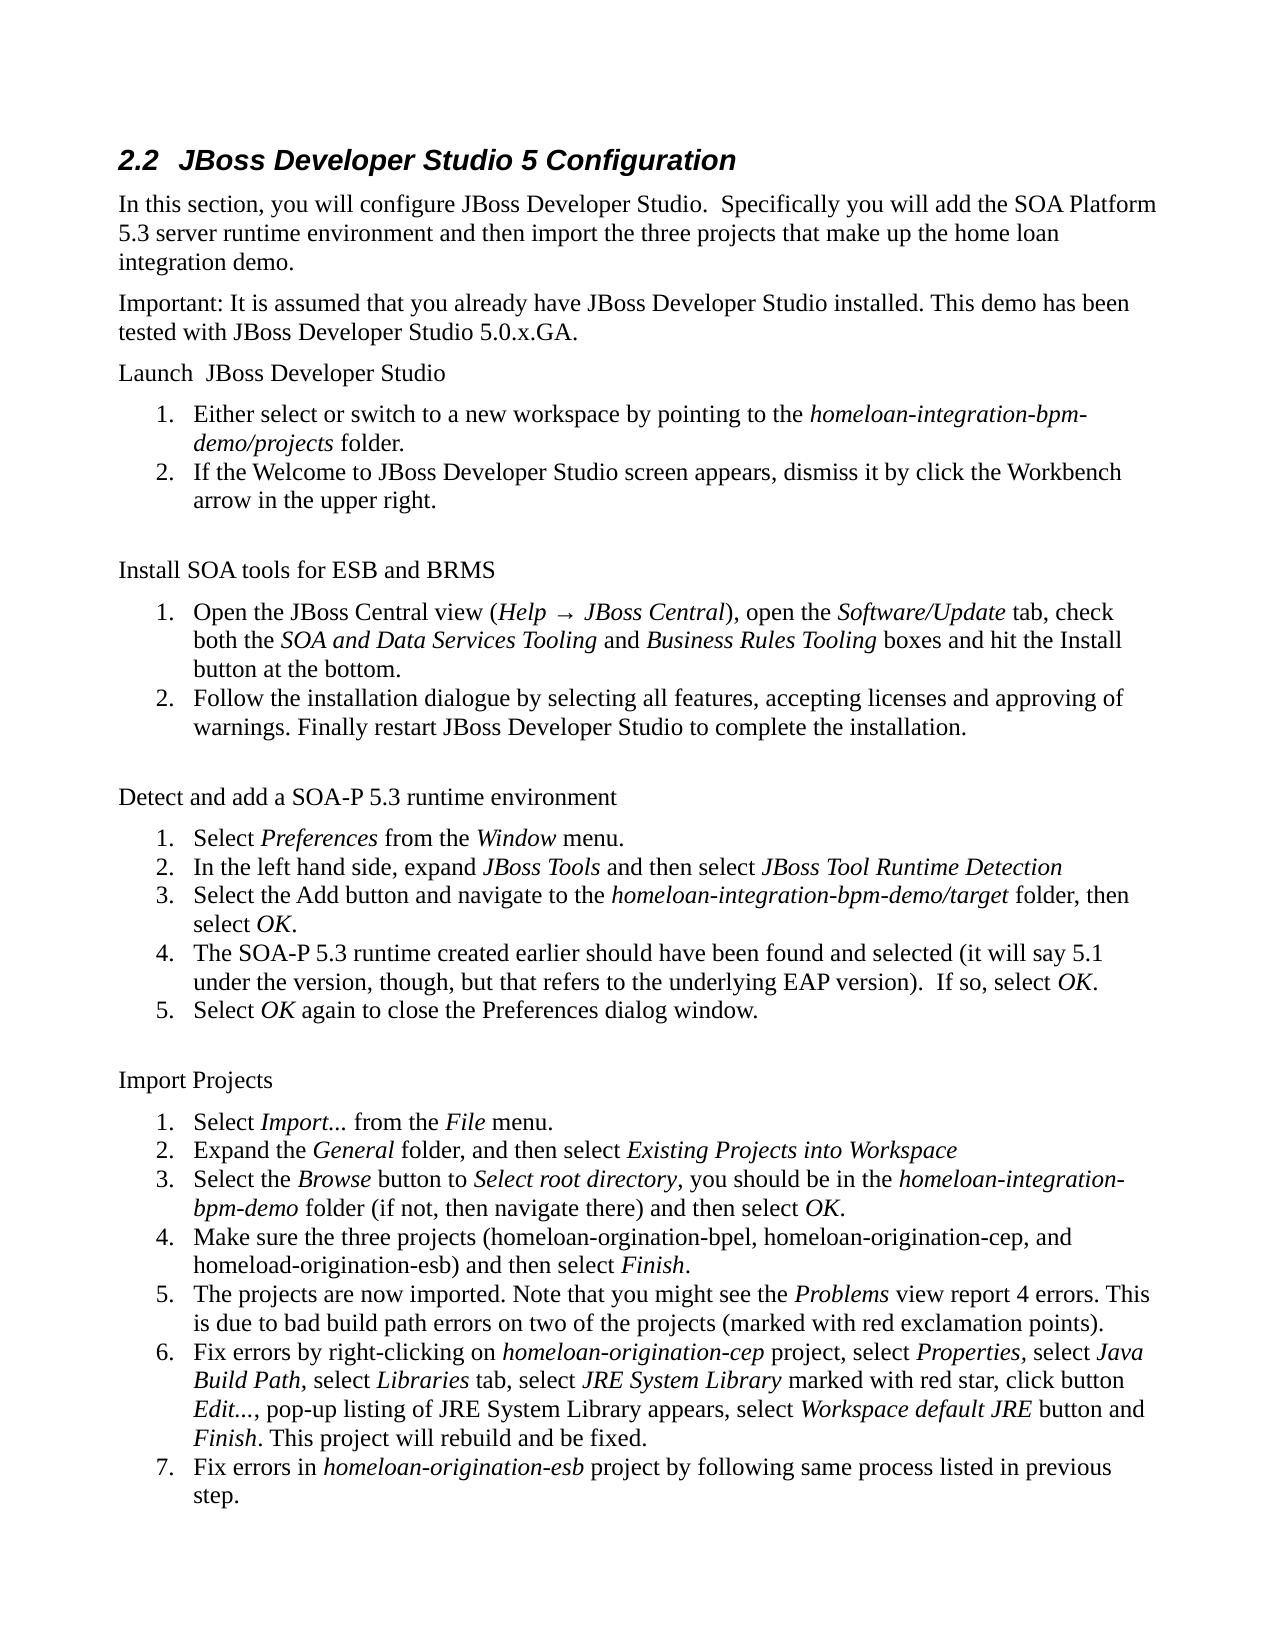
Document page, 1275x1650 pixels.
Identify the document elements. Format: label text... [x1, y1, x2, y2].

list In the left hand side, expand JBoss Tools and then select JBoss Tool Runtime Detection [156, 852, 1157, 880]
list Expand the General folder, and then select Existing Projects into Workspace [156, 1135, 1157, 1164]
list The projects are now imported. Note that you might see the Problems view report 4 errors. This is due to bad build path errors on two of the projects (marked with red exclamation points). [156, 1279, 1157, 1337]
list The SOA-P 5.3 runtime created earlier should have been found and selected (it will say 5.1 under the version, though, but that refers to the underlying EAP version). If so, select OK. [156, 938, 1157, 995]
text In this section, you will configure JBoss Developer Studio. Specifically you will add the SOA Platform 5.3 server runtime environment and then import the three projects that make up the home loan integration demo. [118, 189, 1157, 275]
list Select Preferences from the Window menu. [156, 823, 1157, 852]
list Follow the installation dialogue by selecting all features, accepting licenses and approving of warnings. Finally restart JBoss Developer Studio to complete the installation. [156, 683, 1157, 740]
text Import Projects [118, 1065, 1157, 1094]
text Launch JBoss Developer Studio [118, 358, 1157, 387]
text Important: It is assumed that you already have JBoss Developer Studio installed. This demo has been tested with JBoss Developer Studio 5.0.x.GA. [118, 288, 1157, 345]
text Install SOA tools for ESB and BRMS [118, 555, 1157, 584]
list Either select or switch to a new workspace by pointing to the homeloan-integration-bpm-demo/projects folder. [156, 399, 1157, 457]
list Select the Add button and navigate to the homeloan-integration-bpm-demo/target folder, then select OK. [156, 880, 1157, 938]
list Select OK again to close the Preferences dialog window. [156, 995, 1157, 1024]
list Open the JBoss Central view (Help → JBoss Central), open the Software/Update tab, check both the SOA and Data Services Tooling and Business Rules Tooling boxes and hit the Install button at the bottom. [156, 597, 1157, 683]
list Fix errors by right-clicking on homeloan-origination-cep project, select Properties, select Java Build Path, select Libraries tab, select JRE System Library marked with red star, click button Edit..., pop-up listing of JRE System Library appears, select Workspace default JRE button and Finish. This project will rebuild and be fixed. [156, 1337, 1157, 1452]
list Select the Browse button to Select root directory, you should be in the homeloan-integration-bpm-demo folder (if not, then navigate there) and then select OK. [156, 1164, 1157, 1222]
subtitle JBoss Developer Studio 5 Configuration [118, 143, 1157, 177]
list Select Import... from the File menu. [156, 1107, 1157, 1135]
list Make sure the three projects (homeloan-orgination-bpel, homeloan-origination-cep, and homeload-origination-esb) and then select Finish. [156, 1222, 1157, 1279]
list Fix errors in homeloan-origination-esb project by following same process listed in previous step. [156, 1452, 1157, 1509]
text Detect and add a SOA-P 5.3 runtime environment [118, 782, 1157, 810]
list If the Welcome to JBoss Developer Studio screen appears, dismiss it by click the Workbench arrow in the upper right. [156, 457, 1157, 514]
